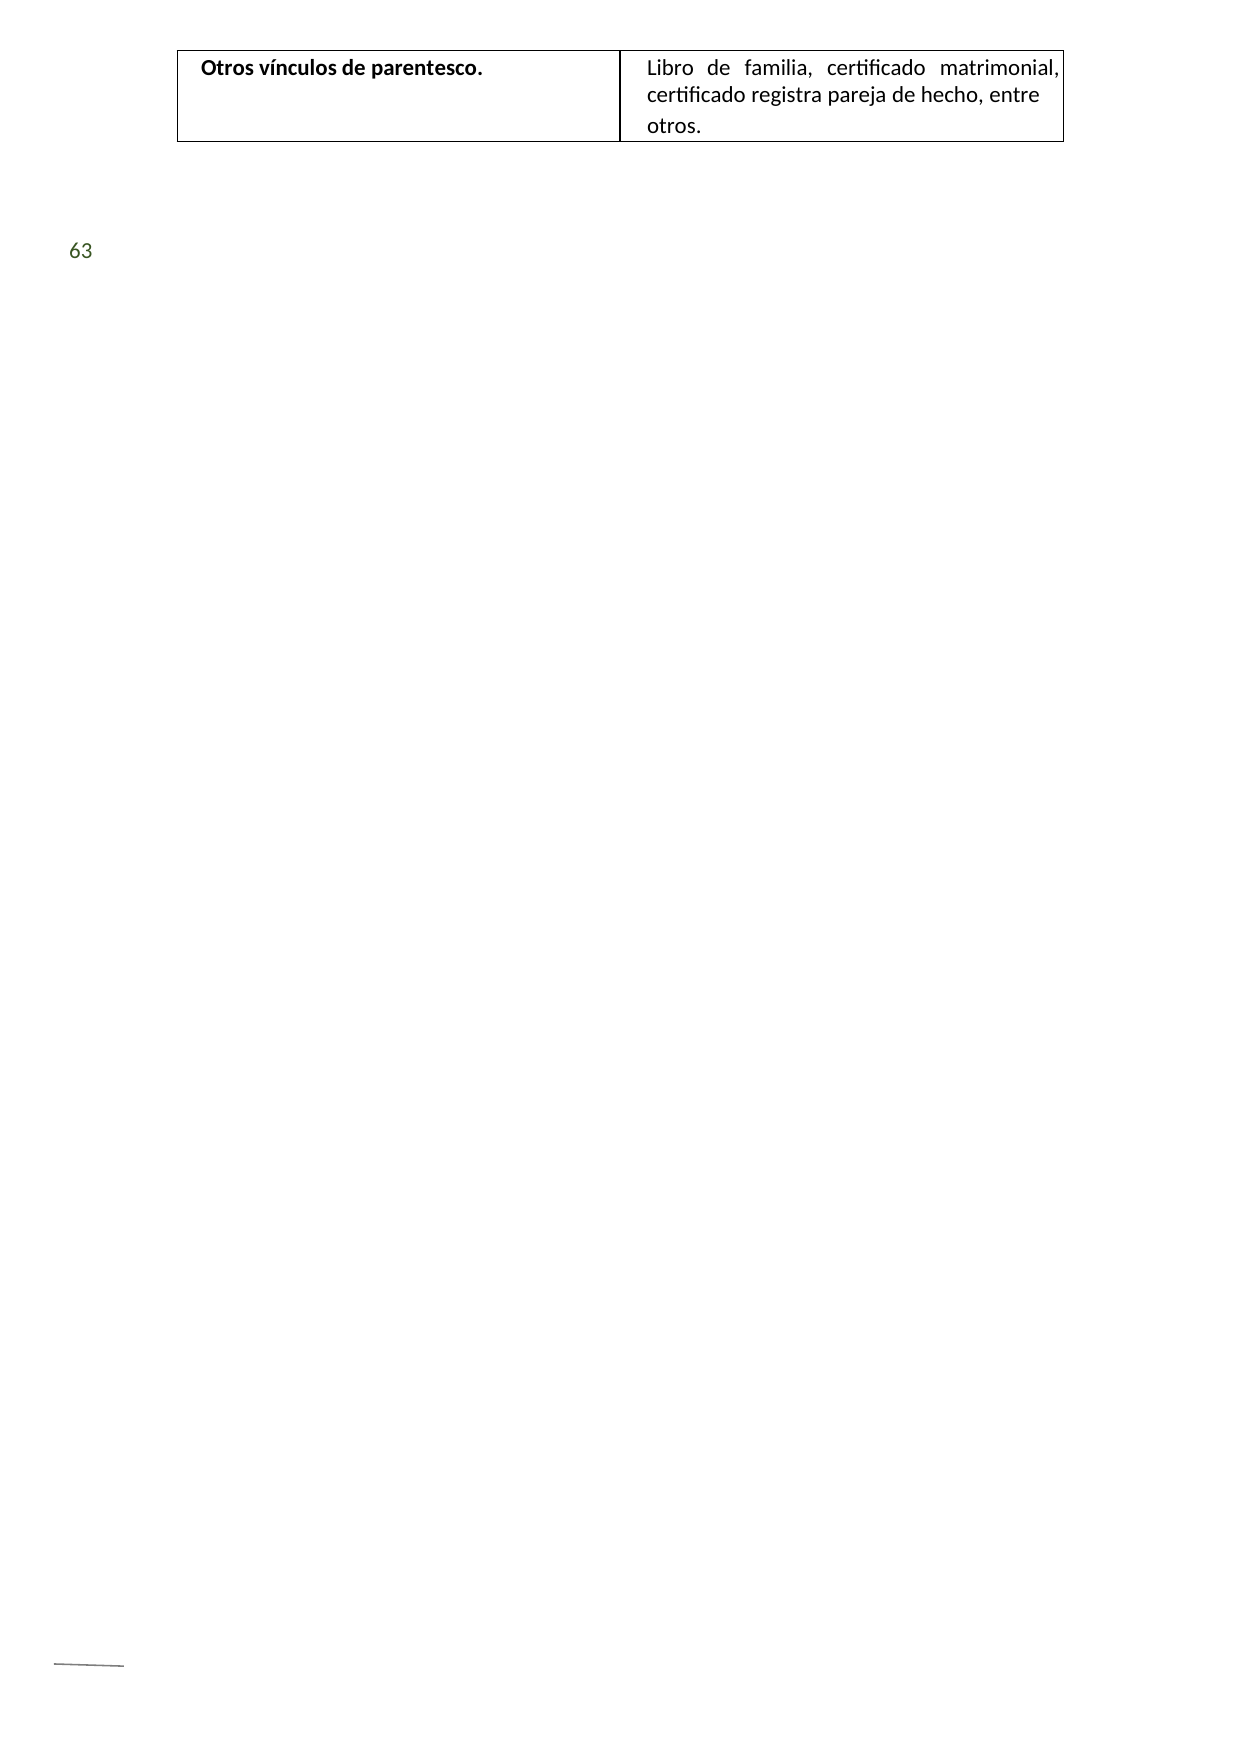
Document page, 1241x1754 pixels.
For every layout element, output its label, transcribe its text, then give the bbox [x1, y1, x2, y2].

text 63 [69, 238, 1066, 264]
table_cell Libro de familia, certificado matrimonial, certificado registra pareja de hecho, entre otros. [621, 51, 1063, 141]
table_cell Otros vínculos de parentesco. [178, 51, 619, 141]
